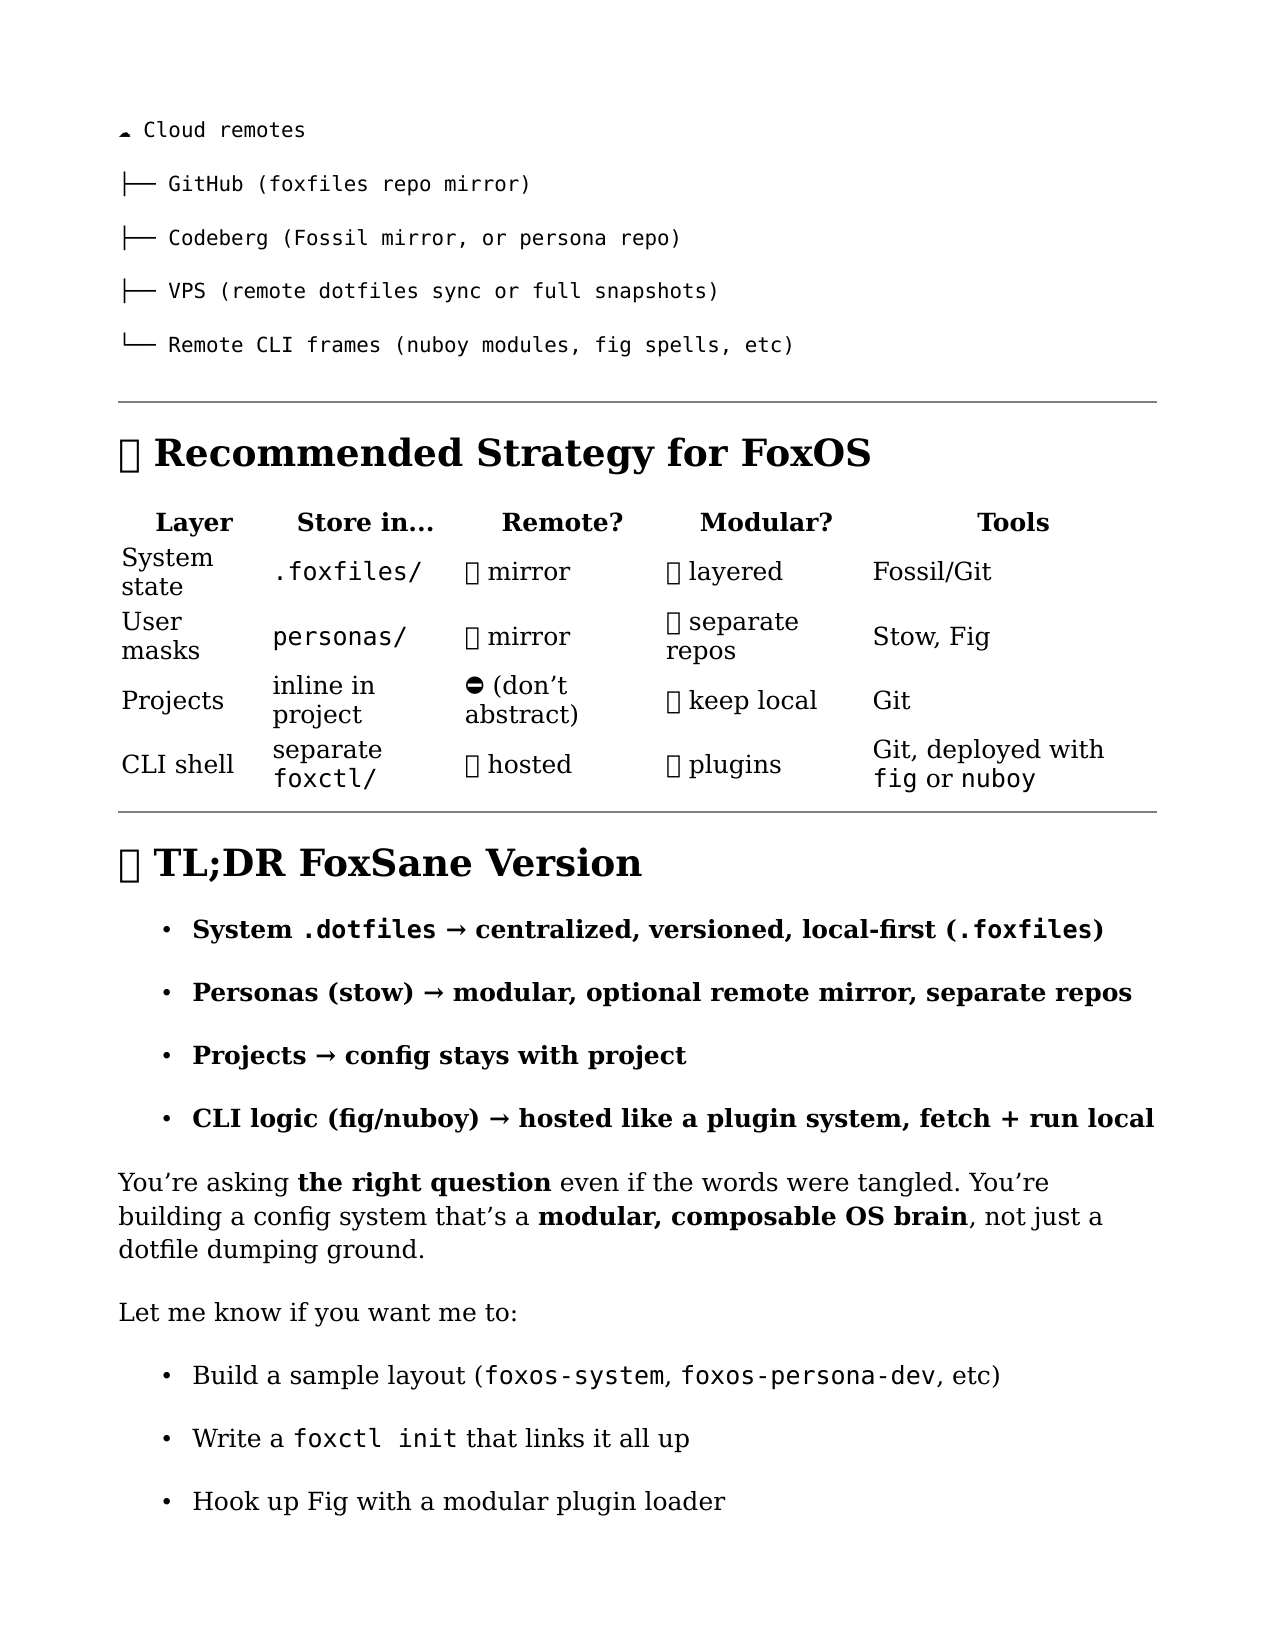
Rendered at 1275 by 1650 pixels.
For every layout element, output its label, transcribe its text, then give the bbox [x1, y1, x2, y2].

table_cell Git, deployed with fig or nuboy [870, 733, 1157, 797]
table_cell ✅ mirror [462, 540, 663, 604]
list Write a foxctl init that links it all up [162, 1424, 1157, 1453]
subtitle 🦊 TL;DR FoxSane Version [118, 841, 1157, 885]
text └── Remote CLI frames (nuboy modules, fig spells, etc) [118, 333, 1157, 357]
table_cell ✅ layered [663, 540, 869, 604]
table_cell ✅ mirror [462, 604, 663, 668]
table_header Tools [870, 505, 1157, 540]
table_header Modular? [663, 505, 869, 540]
table_cell Stow, Fig [870, 604, 1157, 668]
table_cell User masks [118, 604, 269, 668]
text Let me know if you want me to: [118, 1298, 1157, 1327]
text ☁️ Cloud remotes [118, 118, 1157, 142]
table_header Layer [118, 505, 269, 540]
table_cell inline in project [269, 669, 462, 733]
table_cell Fossil/Git [870, 540, 1157, 604]
table_cell ❌ keep local [663, 669, 869, 733]
table_cell ✅ hosted [462, 733, 663, 797]
subtitle ✅ Recommended Strategy for FoxOS [118, 431, 1157, 475]
text ├── Codeberg (Fossil mirror, or persona repo) [125, 226, 1157, 250]
table_cell CLI shell [118, 733, 269, 797]
table_cell Git [870, 669, 1157, 733]
text ├── VPS (remote dotfiles sync or full snapshots) [118, 279, 1157, 304]
list Build a sample layout (foxos-system, foxos-persona-dev, etc) [162, 1361, 1157, 1390]
table_cell personas/ [269, 604, 462, 668]
table_header Store in... [269, 505, 462, 540]
list Projects → config stays with project [162, 1041, 1157, 1071]
table_cell .foxfiles/ [269, 540, 462, 604]
text ├── GitHub (foxfiles repo mirror) [125, 172, 1157, 196]
list CLI logic (fig/nuboy) → hosted like a plugin system, fetch + run local [162, 1104, 1157, 1134]
table_cell Projects [118, 669, 269, 733]
table_cell ⛔ (don’t abstract) [462, 669, 663, 733]
list Hook up Fig with a modular plugin loader [162, 1487, 1157, 1516]
list System .dotfiles → centralized, versioned, local-first (.foxfiles) [162, 915, 1157, 944]
list Personas (stow) → modular, optional remote mirror, separate repos [162, 978, 1157, 1007]
table_header Remote? [462, 505, 663, 540]
table_cell ✅ separate repos [663, 604, 869, 668]
table_cell System state [118, 540, 269, 604]
table_cell separate foxctl/ [269, 733, 462, 797]
table_cell ✅ plugins [663, 733, 869, 797]
text You’re asking the right question even if the words were tangled. You’re building a config system that’s a modular, composable OS brain, not just a dotfile dumping ground. [118, 1168, 1157, 1264]
